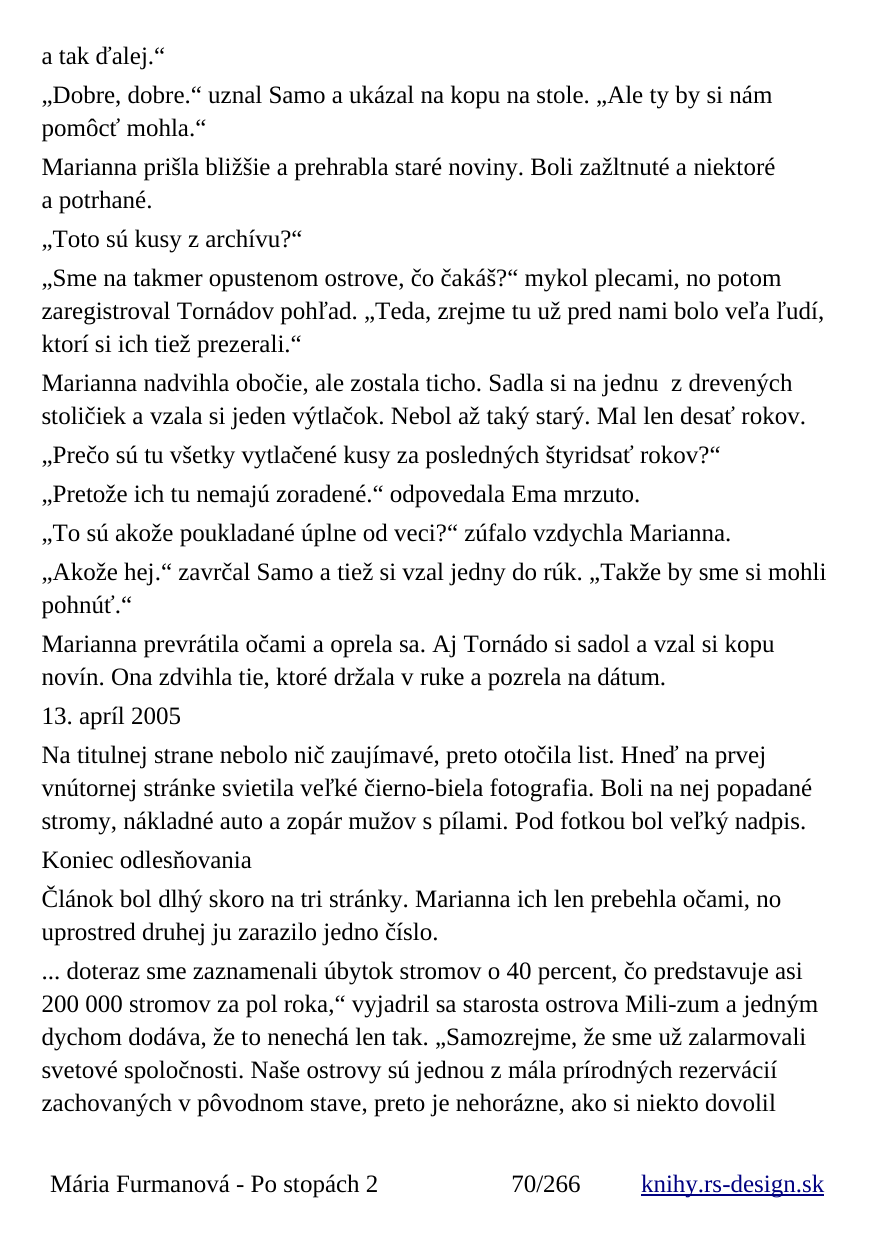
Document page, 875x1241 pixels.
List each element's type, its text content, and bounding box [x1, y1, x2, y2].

text Marianna prevrátila očami a oprela sa. Aj Tornádo si sadol a vzal si kopu novín. Ona zdvihla tie, ktoré držala v ruke a pozrela na dátum. [41, 629, 833, 691]
text Článok bol dlhý skoro na tri stránky. Marianna ich len prebehla očami, no uprostred druhej ju zarazilo jedno číslo. [41, 884, 833, 946]
text Marianna nadvihla obočie, ale zostala ticho. Sadla si na jednu z drevených stoličiek a vzala si jeden výtlačok. Nebol až taký starý. Mal len desať rokov. [41, 368, 833, 430]
text Koniec odlesňovania [41, 845, 833, 874]
text „Toto sú kusy z archívu?“ [41, 224, 833, 253]
text „Prečo sú tu všetky vytlačené kusy za posledných štyridsať rokov?“ [41, 440, 833, 469]
text „Akože hej.“ zavrčal Samo a tiež si vzal jedny do rúk. „Takže by sme si mohli pohnúť.“ [41, 557, 833, 619]
text ... doteraz sme zaznamenali úbytok stromov o 40 percent, čo predstavuje asi 200 000 stromov za pol roka,“ vyjadril sa starosta ostrova Mili-zum a jedným dychom dodáva, že to nenechá len tak. „Samozrejme, že sme už zalarmovali svetové spoločnosti. Naše ostrovy sú jednou z mála prírodných rezervácií zachovaných v pôvodnom stave, preto je nehorázne, ako si niekto dovolil [41, 956, 833, 1117]
text „To sú akože poukladané úplne od veci?“ zúfalo vzdychla Marianna. [41, 518, 833, 547]
text „Pretože ich tu nemajú zoradené.“ odpovedala Ema mrzuto. [41, 479, 833, 508]
text „Sme na takmer opustenom ostrove, čo čakáš?“ mykol plecami, no potom zaregistroval Tornádov pohľad. „Teda, zrejme tu už pred nami bolo veľa ľudí, ktorí si ich tiež prezerali.“ [41, 263, 833, 358]
text a tak ďalej.“ [41, 41, 833, 70]
text Marianna prišla bližšie a prehrabla staré noviny. Boli zažltnuté a niektoré a potrhané. [41, 152, 833, 214]
text Na titulnej strane nebolo nič zaujímavé, preto otočila list. Hneď na prvej vnútornej stránke svietila veľké čierno-biela fotografia. Boli na nej popadané stromy, nákladné auto a zopár mužov s pílami. Pod fotkou bol veľký nadpis. [41, 740, 833, 835]
text 13. apríl 2005 [41, 701, 833, 730]
text „Dobre, dobre.“ uznal Samo a ukázal na kopu na stole. „Ale ty by si nám pomôcť mohla.“ [41, 80, 833, 142]
